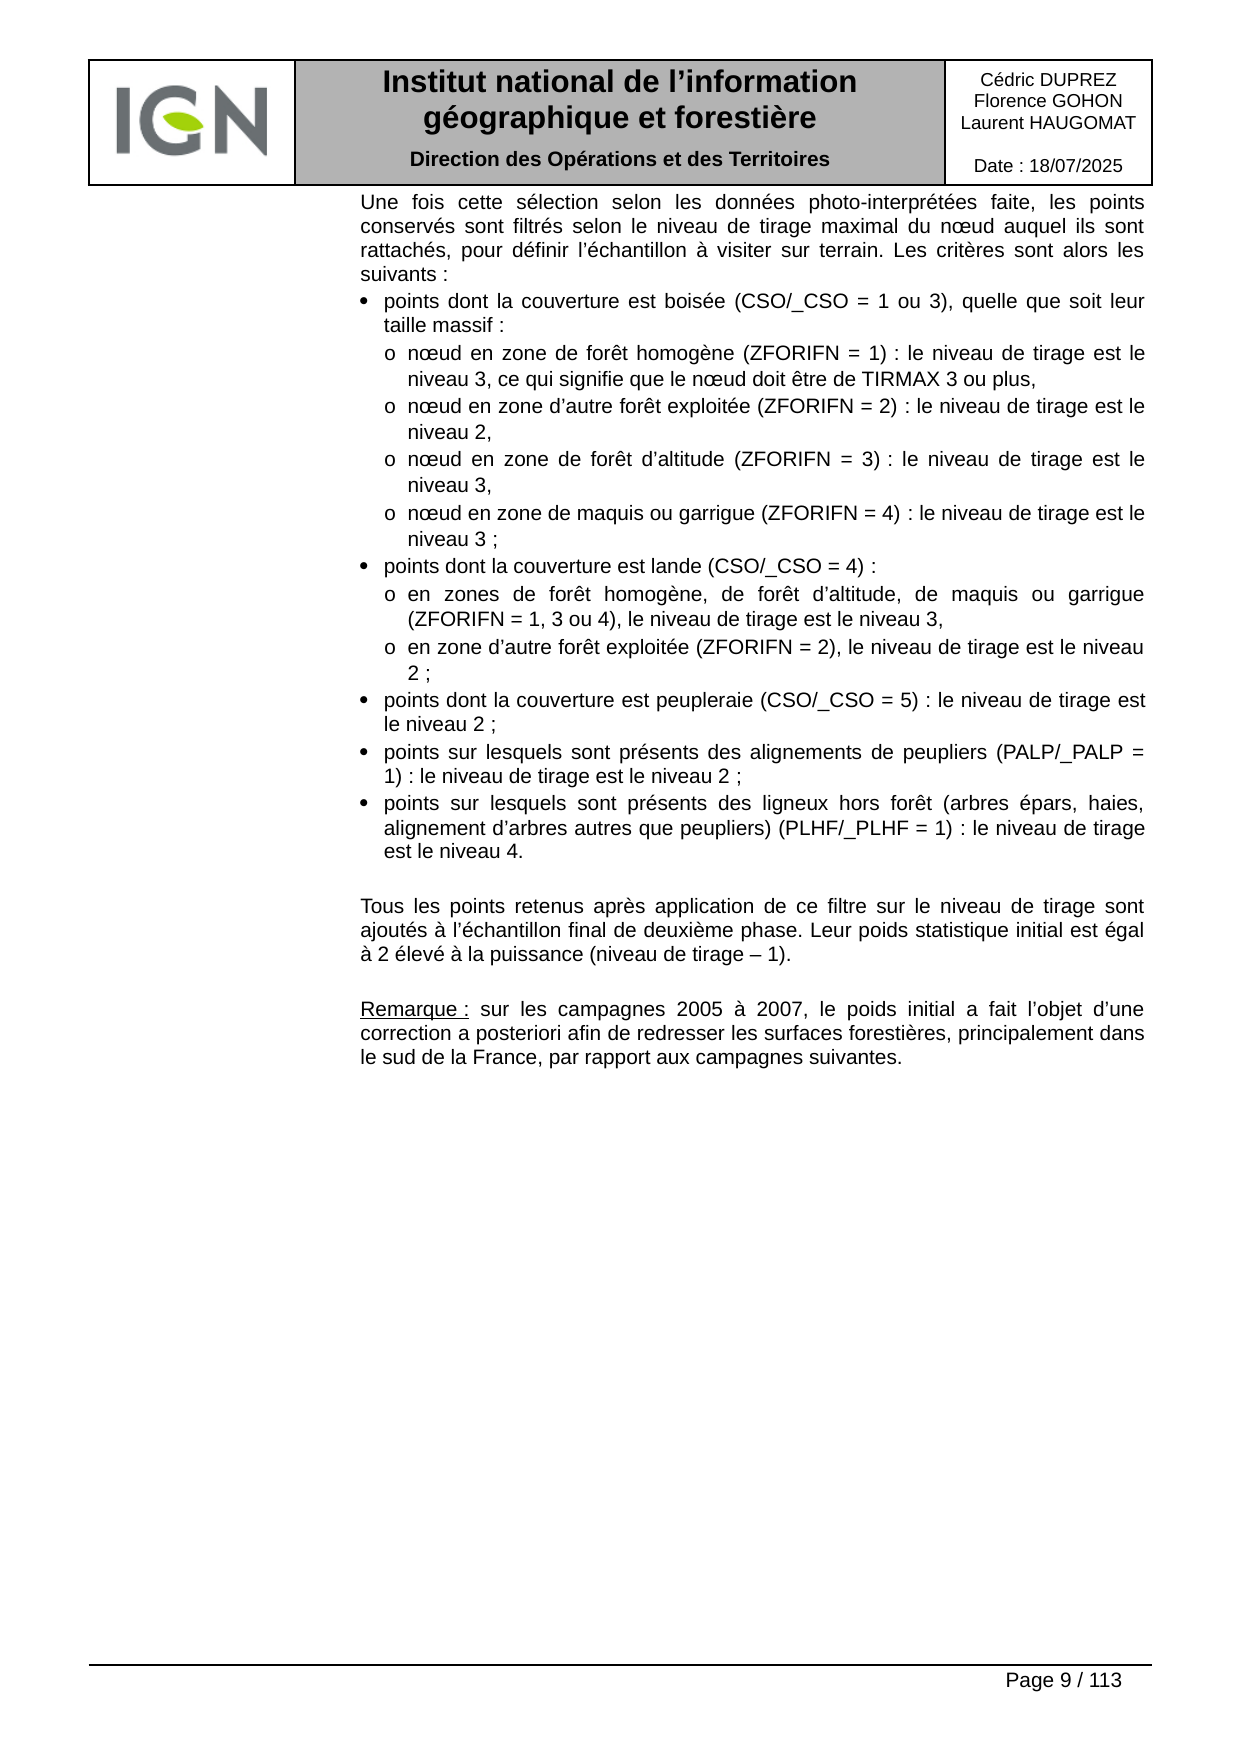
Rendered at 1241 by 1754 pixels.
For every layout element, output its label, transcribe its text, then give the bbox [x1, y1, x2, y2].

table_cell Une fois cette sélection selon les données photo-interprétées faite, les points conservés sont filtrés selon le niveau de tirage maximal du nœud auquel ils sont rattachés, pour définir l’échantillon à visiter sur terrain. Les critères sont alors les suivants : points dont la couverture est boisée (CSO/_CSO = 1 ou 3), quelle que soit leur taille massif : nœud en zone de forêt homogène (ZFORIFN = 1) : le niveau de tirage est le niveau 3, ce qui signifie que le nœud doit être de TIRMAX 3 ou plus, nœud en zone d’autre forêt exploitée (ZFORIFN = 2) : le niveau de tirage est le niveau 2, nœud en zone de forêt d’altitude (ZFORIFN = 3) : le niveau de tirage est le niveau 3, nœud en zone de maquis ou garrigue (ZFORIFN = 4) : le niveau de tirage est le niveau 3 ; points dont la couverture est lande (CSO/_CSO = 4) : en zones de forêt homogène, de forêt d’altitude, de maquis ou garrigue (ZFORIFN = 1, 3 ou 4), le niveau de tirage est le niveau 3, en zone d’autre forêt exploitée (ZFORIFN = 2), le niveau de tirage est le niveau 2 ; points dont la couverture est peupleraie (CSO/_CSO = 5) : le niveau de tirage est le niveau 2 ; points sur lesquels sont présents des alignements de peupliers (PALP/_PALP = 1) : le niveau de tirage est le niveau 2 ; points sur lesquels sont présents des ligneux hors forêt (arbres épars, haies, alignement d’arbres autres que peupliers) (PLHF/_PLHF = 1) : le niveau de tirage est le niveau 4. Tous les points retenus après application de ce filtre sur le niveau de tirage sont ajoutés à l’échantillon final de deuxième phase. Leur poids statistique initial est égal à 2 élevé à la puissance (niveau de tirage – 1). Remarque : sur les campagnes 2005 à 2007, le poids initial a fait l’objet d’une correction a posteriori afin de redresser les surfaces forestières, principalement dans le sud de la France, par rapport aux campagnes suivantes. [354, 186, 1152, 1102]
picture [91, 62, 293, 180]
table_cell [89, 186, 354, 1102]
